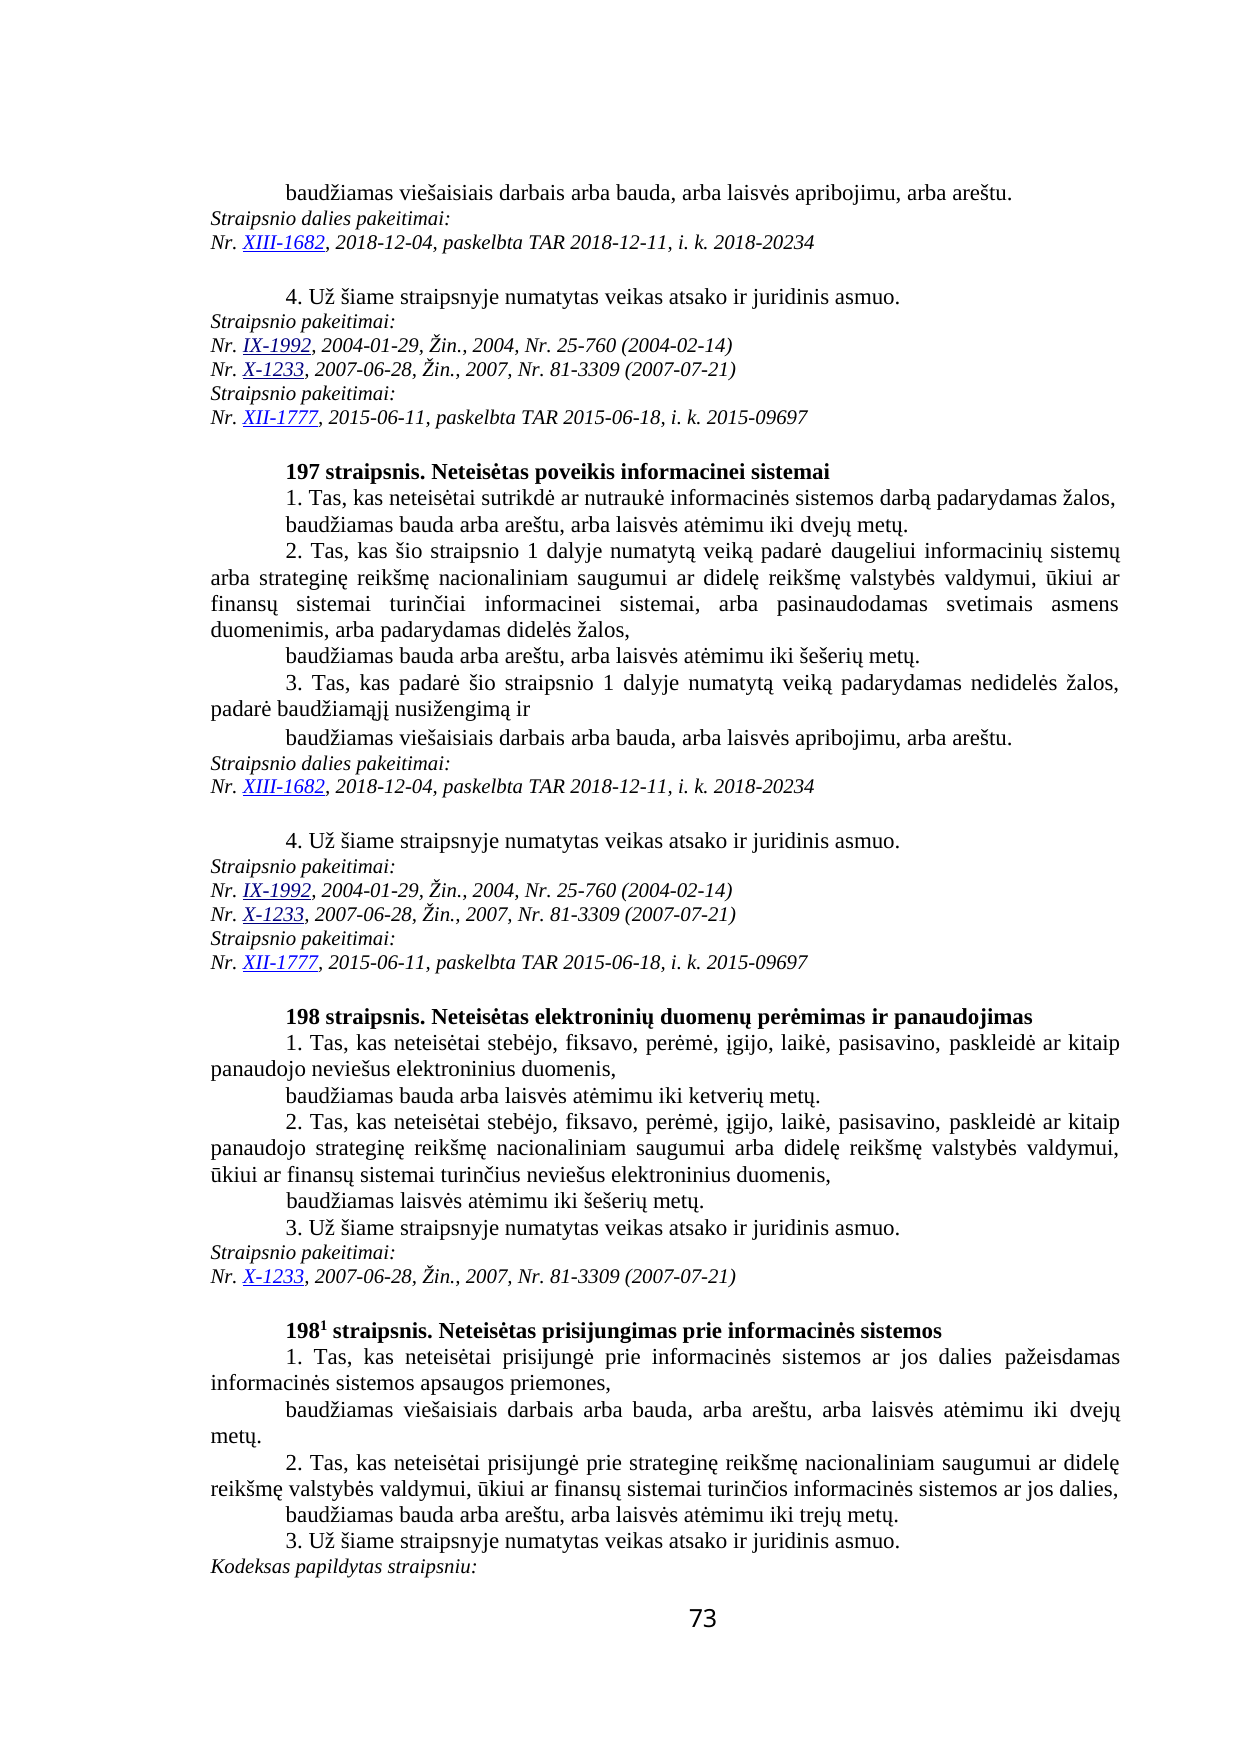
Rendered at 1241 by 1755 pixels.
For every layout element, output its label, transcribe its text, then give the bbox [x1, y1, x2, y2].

text Straipsnio pakeitimai: [210, 854, 1120, 878]
text Straipsnio pakeitimai: [210, 309, 1120, 333]
text Nr. IX-1992, 2004-01-29, Žin., 2004, Nr. 25-760 (2004-02-14) [210, 878, 1120, 902]
text 3. Už šiame straipsnyje numatytas veikas atsako ir juridinis asmuo. [210, 1528, 1120, 1554]
text 1981 straipsnis. Neteisėtas prisijungimas prie informacinės sistemos [210, 1317, 1120, 1343]
text Straipsnio dalies pakeitimai: [210, 206, 1120, 230]
text Nr. IX-1992, 2004-01-29, Žin., 2004, Nr. 25-760 (2004-02-14) [210, 333, 1120, 357]
text Nr. XIII-1682, 2018-12-04, paskelbta TAR 2018-12-11, i. k. 2018-20234 [210, 230, 1120, 254]
text Kodeksas papildytas straipsniu: [210, 1554, 1120, 1578]
text Nr. X-1233, 2007-06-28, Žin., 2007, Nr. 81-3309 (2007-07-21) [210, 357, 1120, 381]
text baudžiamas viešaisiais darbais arba bauda, arba areštu, arba laisvės atėmimu iki dvejų metų. [210, 1396, 1120, 1448]
text Nr. X-1233, 2007-06-28, Žin., 2007, Nr. 81-3309 (2007-07-21) [210, 1264, 1120, 1288]
text baudžiamas viešaisiais darbais arba bauda, arba laisvės apribojimu, arba areštu. [210, 179, 1120, 206]
text Nr. X-1233, 2007-06-28, Žin., 2007, Nr. 81-3309 (2007-07-21) [210, 902, 1120, 926]
text 1. Tas, kas neteisėtai sutrikdė ar nutraukė informacinės sistemos darbą padarydamas žalos, [210, 484, 1120, 511]
text 2. Tas, kas neteisėtai prisijungė prie strateginę reikšmę nacionaliniam saugumui ar didelę reikšmę valstybės valdymui, ūkiui ar finansų sistemai turinčios informacinės sistemos ar jos dalies, [210, 1448, 1120, 1501]
text Nr. XII-1777, 2015-06-11, paskelbta TAR 2015-06-18, i. k. 2015-09697 [210, 405, 1120, 429]
text baudžiamas bauda arba areštu, arba laisvės atėmimu iki dvejų metų. [210, 511, 1120, 537]
text 1. Tas, kas neteisėtai stebėjo, fiksavo, perėmė, įgijo, laikė, pasisavino, paskleidė ar kitaip panaudojo neviešus elektroninius duomenis, [210, 1029, 1120, 1082]
text 2. Tas, kas neteisėtai stebėjo, fiksavo, perėmė, įgijo, laikė, pasisavino, paskleidė ar kitaip panaudojo strateginę reikšmę nacionaliniam saugumui arba didelę reikšmę valstybės valdymui, ūkiui ar finansų sistemai turinčius neviešus elektroninius duomenis, [210, 1108, 1120, 1187]
text 198 straipsnis. Neteisėtas elektroninių duomenų perėmimas ir panaudojimas [210, 1003, 1120, 1029]
text baudžiamas viešaisiais darbais arba bauda, arba laisvės apribojimu, arba areštu. [210, 722, 1120, 750]
text Nr. XIII-1682, 2018-12-04, paskelbta TAR 2018-12-11, i. k. 2018-20234 [210, 774, 1120, 798]
text 2. Tas, kas šio straipsnio 1 dalyje numatytą veiką padarė daugeliui informacinių sistemų arba strateginę reikšmę nacionaliniam saugumui ar didelę reikšmę valstybės valdymui, ūkiui ar finansų sistemai turinčiai informacinei sistemai, arba pasinaudodamas svetimais asmens duomenimis, arba padarydamas didelės žalos, [210, 537, 1120, 643]
text Nr. XII-1777, 2015-06-11, paskelbta TAR 2015-06-18, i. k. 2015-09697 [210, 950, 1120, 974]
text Straipsnio pakeitimai: [210, 1240, 1120, 1264]
text 3. Tas, kas padarė šio straipsnio 1 dalyje numatytą veiką padarydamas nedidelės žalos, padarė baudžiamąjį nusižengimą ir [210, 669, 1120, 722]
text Straipsnio pakeitimai: [210, 926, 1120, 950]
text Straipsnio dalies pakeitimai: [210, 750, 1120, 774]
text 4. Už šiame straipsnyje numatytas veikas atsako ir juridinis asmuo. [210, 827, 1120, 854]
text baudžiamas bauda arba areštu, arba laisvės atėmimu iki šešerių metų. [210, 643, 1120, 669]
text baudžiamas bauda arba areštu, arba laisvės atėmimu iki trejų metų. [210, 1501, 1120, 1528]
text baudžiamas laisvės atėmimu iki šešerių metų. [210, 1187, 1106, 1213]
text 1. Tas, kas neteisėtai prisijungė prie informacinės sistemos ar jos dalies pažeisdamas informacinės sistemos apsaugos priemones, [210, 1343, 1120, 1396]
text 3. Už šiame straipsnyje numatytas veikas atsako ir juridinis asmuo. [210, 1213, 1120, 1240]
text baudžiamas bauda arba laisvės atėmimu iki ketverių metų. [210, 1082, 1120, 1108]
text 197 straipsnis. Neteisėtas poveikis informacinei sistemai [210, 458, 1120, 484]
text Straipsnio pakeitimai: [210, 381, 1120, 405]
text 4. Už šiame straipsnyje numatytas veikas atsako ir juridinis asmuo. [210, 283, 1120, 309]
